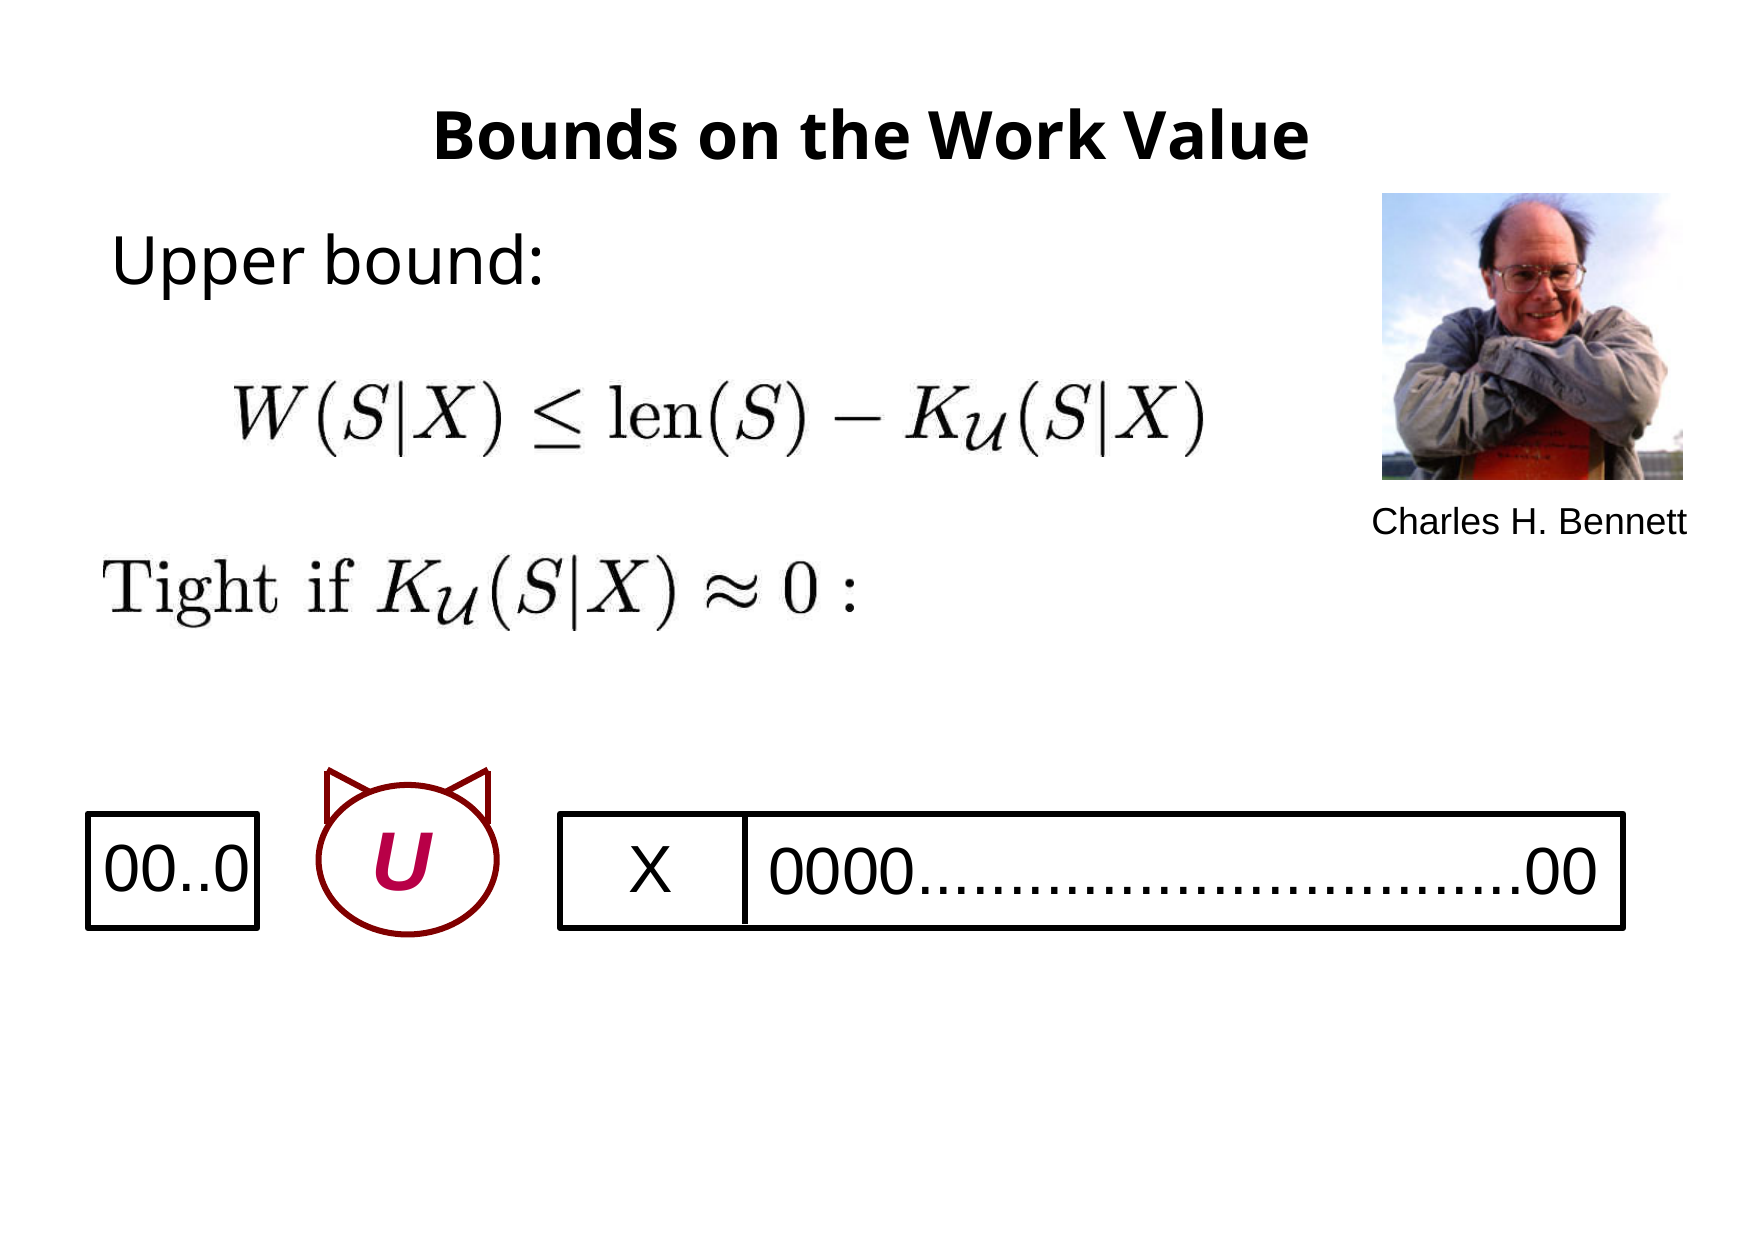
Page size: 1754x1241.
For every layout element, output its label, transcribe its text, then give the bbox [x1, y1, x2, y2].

picture [103, 553, 856, 631]
text_box Bounds on the Work Value [416, 81, 1604, 171]
picture [1382, 193, 1683, 481]
text_box 0000.................................00 [750, 823, 1620, 919]
picture [234, 379, 1204, 457]
text_box U [353, 804, 492, 920]
text_box 00..0 [260, 821, 270, 917]
text_box X [610, 821, 692, 917]
text_box Charles H. Bennett [1356, 493, 1754, 556]
text_box 00..0 [91, 821, 254, 917]
text_box Upper bound: [95, 205, 1283, 296]
